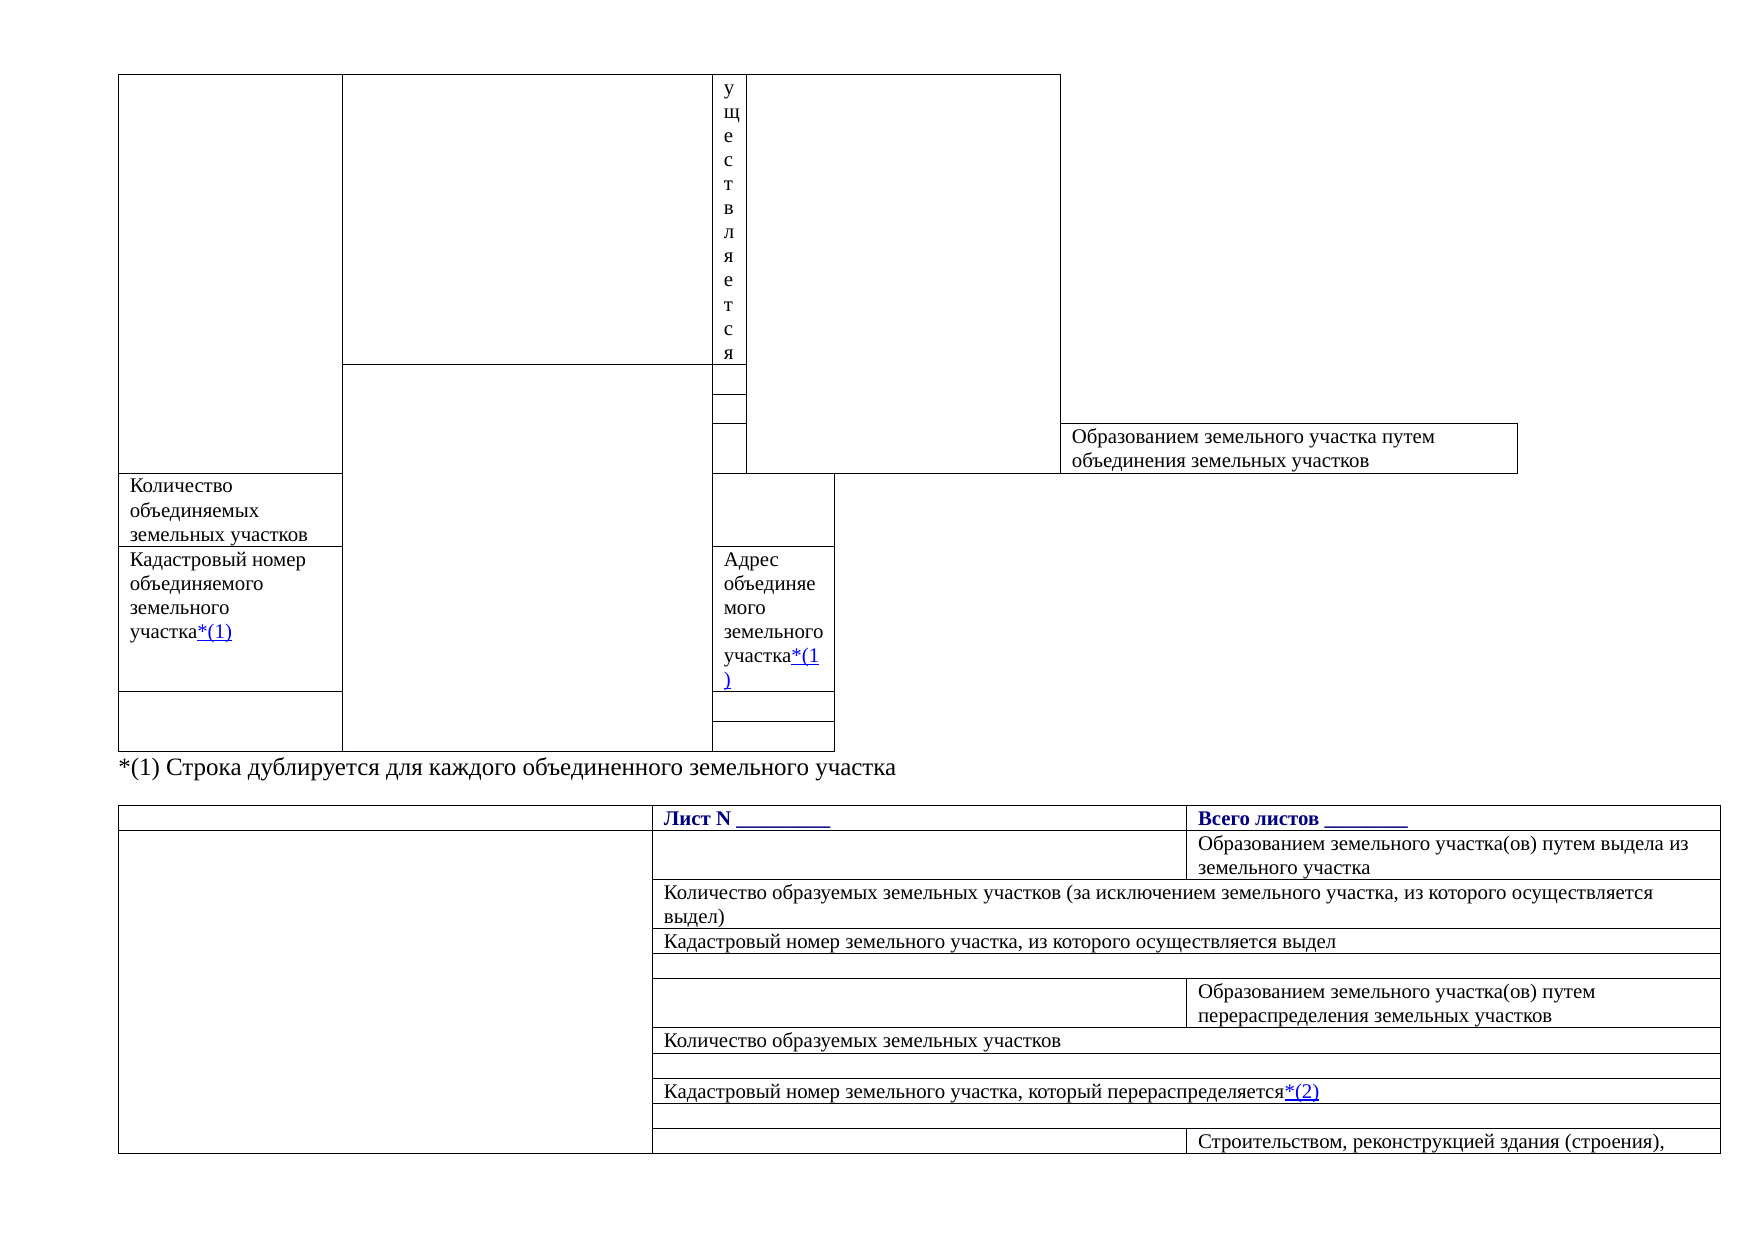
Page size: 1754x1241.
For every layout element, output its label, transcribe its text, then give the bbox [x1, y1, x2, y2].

table_cell Кадастровый номер земельного участка, из которого осуществляется выдел [653, 929, 1720, 953]
table_cell Образованием земельного участка(ов) путем перераспределения земельных участков [1187, 979, 1720, 1027]
table_cell Образованием земельного участка путем объединения земельных участков [1061, 424, 1517, 472]
table_cell [653, 831, 1186, 879]
table_cell [653, 1054, 1720, 1077]
table_cell [653, 979, 1186, 1027]
table_cell [653, 1129, 1186, 1153]
table_cell [653, 1104, 1720, 1128]
table_cell [713, 365, 746, 393]
table_cell Кадастровый номер земельного участка, который перераспределяется*(2) [653, 1079, 1720, 1103]
table_cell Образованием земельного участка(ов) путем выдела из земельного участка [1187, 831, 1720, 879]
table_cell [713, 395, 746, 423]
table_cell Количество образуемых земельных участков (за исключением земельного участка, из которого осуществляется выдел) [653, 880, 1720, 928]
table_cell уществляется [713, 75, 746, 364]
table_cell Количество образуемых земельных участков [653, 1028, 1720, 1052]
table_cell [119, 692, 342, 751]
table_cell [119, 831, 652, 1153]
table_cell [343, 365, 712, 751]
table_cell [747, 75, 1060, 472]
table_header Лист N _________ [653, 806, 1186, 829]
table_cell Адрес объединяемого земельного участка*(1) [713, 547, 834, 691]
table_cell [713, 424, 746, 472]
table_cell [713, 692, 834, 721]
table_cell Количество объединяемых земельных участков [119, 474, 342, 546]
table_cell Строительством, реконструкцией здания (строения), [1187, 1129, 1720, 1153]
table_cell [119, 75, 342, 472]
table_header [119, 806, 652, 829]
text *(1) Строка дублируется для каждого объединенного земельного участка [118, 752, 1695, 780]
table_cell [653, 954, 1720, 978]
table_cell Кадастровый номер объединяемого земельного участка*(1) [119, 547, 342, 691]
table_cell [713, 474, 834, 546]
table_header Всего листов ________ [1187, 806, 1720, 829]
table_cell [343, 75, 712, 364]
table_cell [713, 722, 834, 751]
